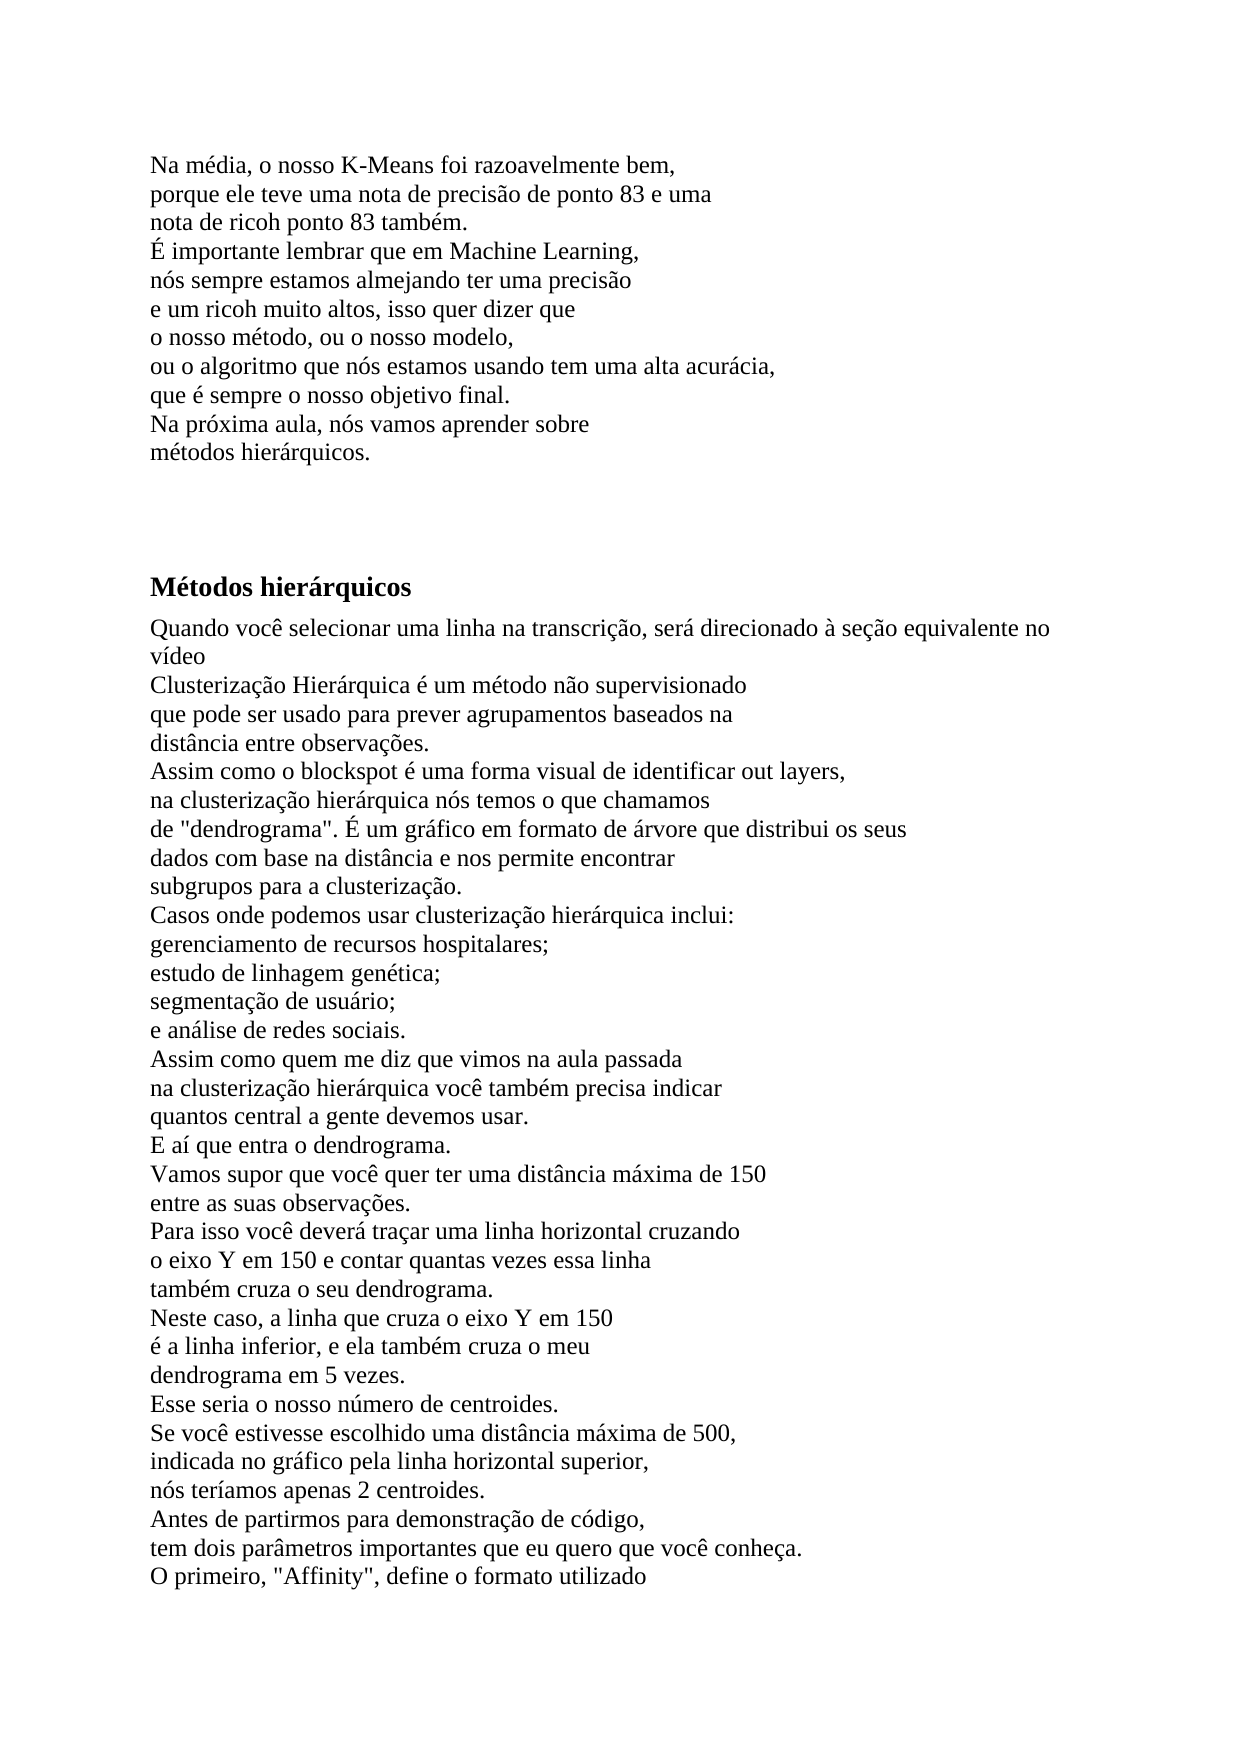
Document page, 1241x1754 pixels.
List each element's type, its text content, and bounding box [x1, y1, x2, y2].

text Vamos supor que você quer ter uma distância máxima de 150 [150, 1159, 1090, 1188]
text Quando você selecionar uma linha na transcrição, será direcionado à seção equivalente no vídeo [150, 613, 1090, 670]
text Se você estivesse escolhido uma distância máxima de 500, [150, 1418, 1090, 1446]
text e um ricoh muito altos, isso quer dizer que [150, 294, 1090, 322]
text é a linha inferior, e ela também cruza o meu [150, 1331, 1090, 1360]
text na clusterização hierárquica nós temos o que chamamos [150, 785, 1090, 814]
text tem dois parâmetros importantes que eu quero que você conheça. [150, 1533, 1090, 1561]
text porque ele teve uma nota de precisão de ponto 83 e uma [150, 179, 1090, 207]
text Assim como o blockspot é uma forma visual de identificar out layers, [150, 756, 1090, 785]
text dendrograma em 5 vezes. [150, 1360, 1090, 1389]
text que é sempre o nosso objetivo final. [150, 380, 1090, 409]
text de "dendrograma". É um gráfico em formato de árvore que distribui os seus [150, 814, 1090, 843]
text nós sempre estamos almejando ter uma precisão [150, 265, 1090, 294]
text e análise de redes sociais. [150, 1015, 1090, 1044]
text Na média, o nosso K-Means foi razoavelmente bem, [150, 150, 1090, 179]
text estudo de linhagem genética; [150, 958, 1090, 986]
text o eixo Y em 150 e contar quantas vezes essa linha [150, 1245, 1090, 1274]
text gerenciamento de recursos hospitalares; [150, 929, 1090, 958]
text o nosso método, ou o nosso modelo, [150, 322, 1090, 351]
text quantos central a gente devemos usar. [150, 1101, 1090, 1130]
text E aí que entra o dendrograma. [150, 1130, 1090, 1159]
text subgrupos para a clusterização. [150, 871, 1090, 900]
text que pode ser usado para prever agrupamentos baseados na [150, 699, 1090, 728]
text É importante lembrar que em Machine Learning, [150, 236, 1090, 265]
text Assim como quem me diz que vimos na aula passada [150, 1044, 1090, 1073]
text O primeiro, "Affinity", define o formato utilizado [150, 1561, 1090, 1590]
text indicada no gráfico pela linha horizontal superior, [150, 1446, 1090, 1475]
text Esse seria o nosso número de centroides. [150, 1389, 1090, 1418]
text também cruza o seu dendrograma. [150, 1274, 1090, 1303]
text entre as suas observações. [150, 1188, 1090, 1216]
text na clusterização hierárquica você também precisa indicar [150, 1073, 1090, 1101]
text Para isso você deverá traçar uma linha horizontal cruzando [150, 1216, 1090, 1245]
text nós teríamos apenas 2 centroides. [150, 1475, 1090, 1504]
text ou o algoritmo que nós estamos usando tem uma alta acurácia, [150, 351, 1090, 380]
text nota de ricoh ponto 83 também. [150, 207, 1090, 236]
text Na próxima aula, nós vamos aprender sobre [150, 409, 1090, 437]
text Neste caso, a linha que cruza o eixo Y em 150 [150, 1303, 1090, 1331]
text distância entre observações. [150, 728, 1090, 756]
text segmentação de usuário; [150, 986, 1090, 1015]
text Antes de partirmos para demonstração de código, [150, 1504, 1090, 1533]
text dados com base na distância e nos permite encontrar [150, 843, 1090, 871]
subtitle Métodos hierárquicos [150, 570, 1090, 602]
text Clusterização Hierárquica é um método não supervisionado [150, 670, 1090, 699]
text métodos hierárquicos. [150, 437, 1090, 466]
text Casos onde podemos usar clusterização hierárquica inclui: [150, 900, 1090, 929]
